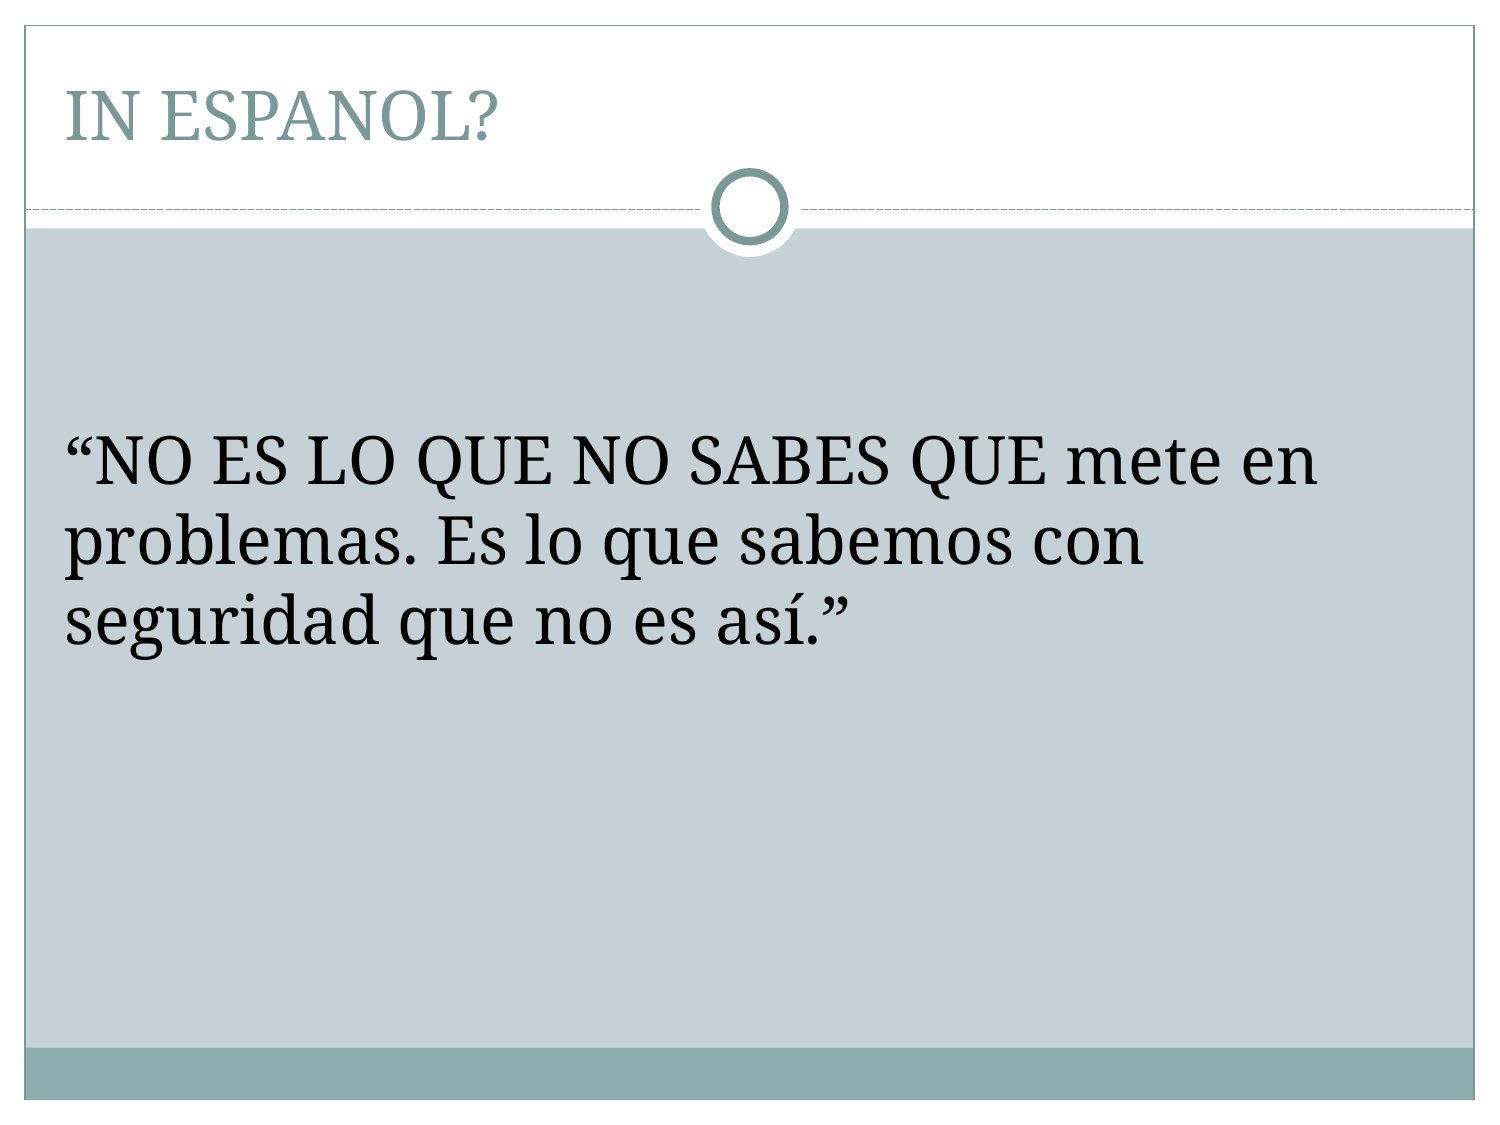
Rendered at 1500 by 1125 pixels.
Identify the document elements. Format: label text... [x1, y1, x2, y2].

list “NO ES LO QUE NO SABES QUE mete en problemas. Es lo que sabemos con seguridad que no es así.” [49, 250, 1445, 1001]
title IN ESPANOL? [49, 37, 1450, 162]
